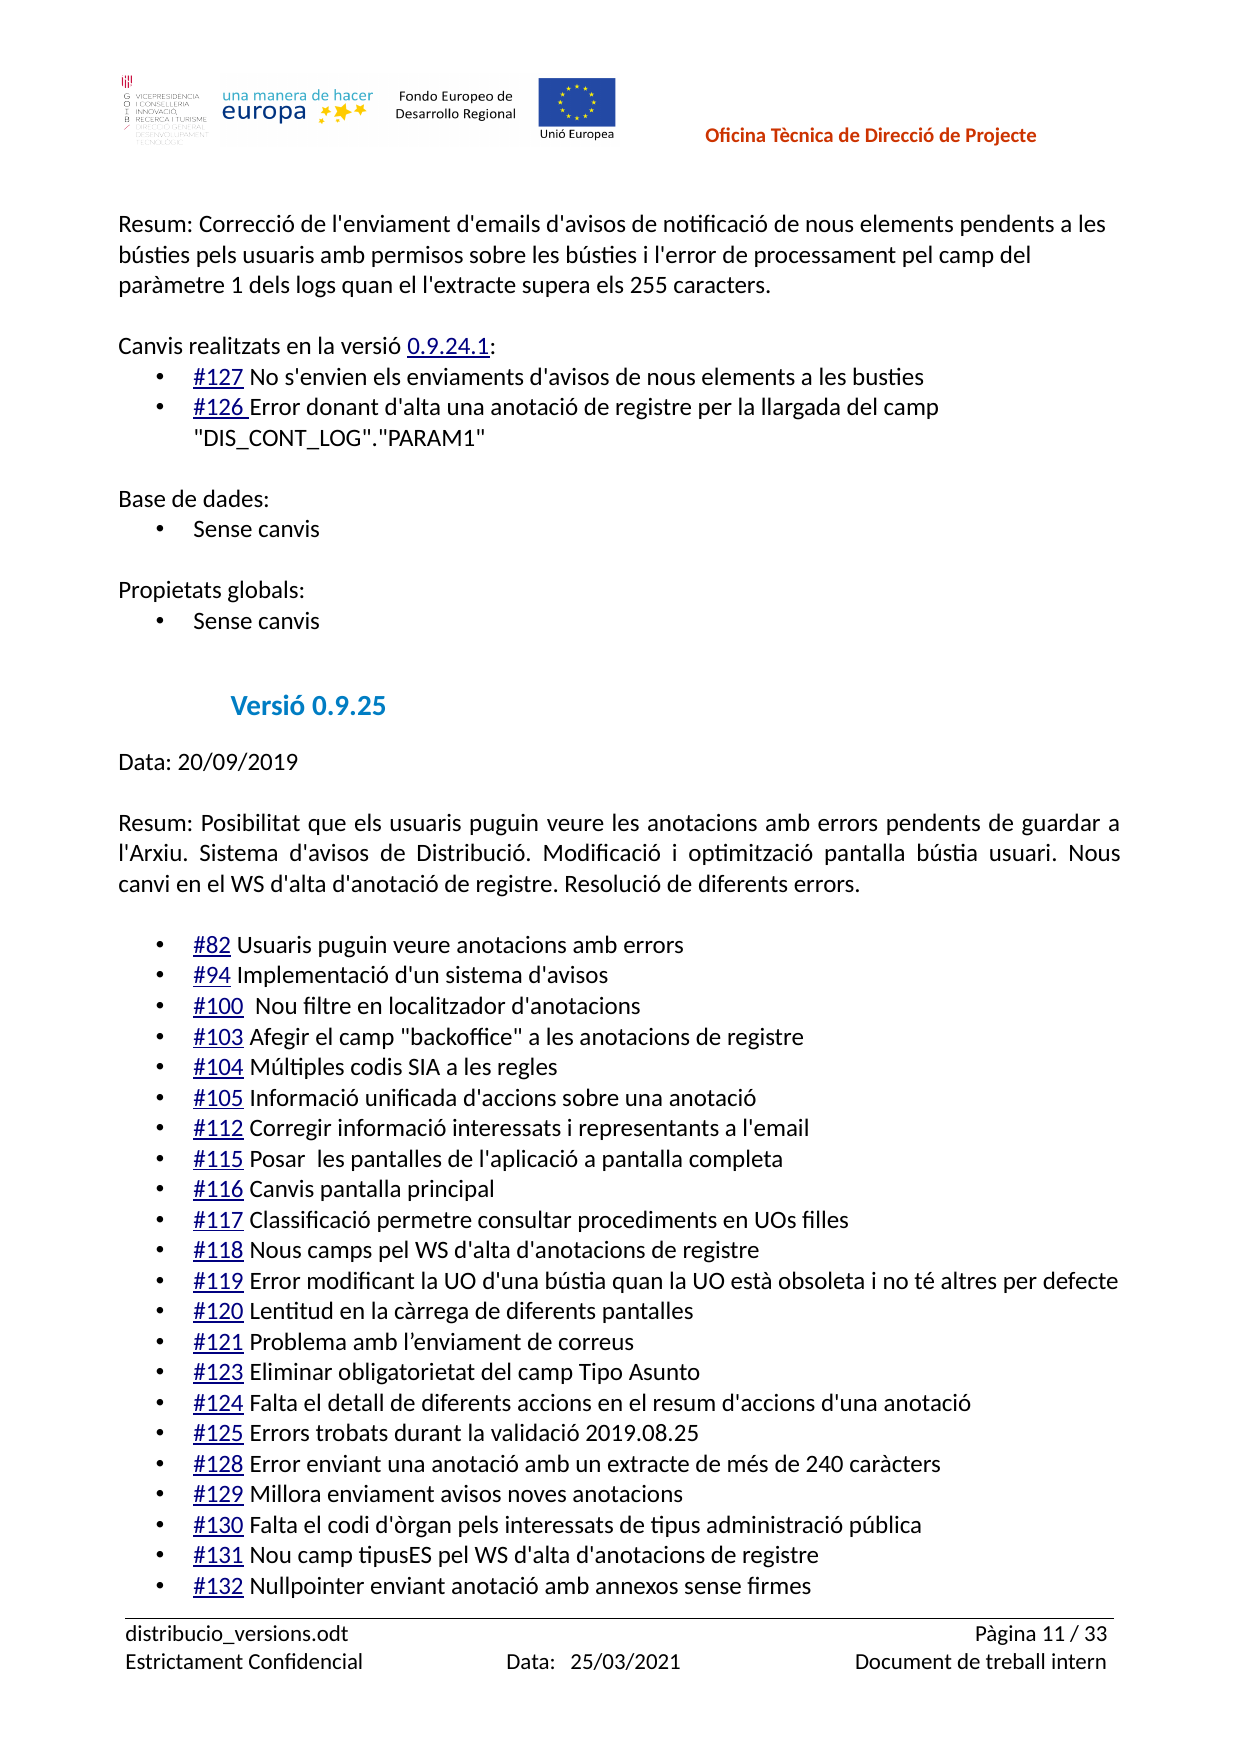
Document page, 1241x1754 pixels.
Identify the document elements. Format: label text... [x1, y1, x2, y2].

list #103 Afegir el camp "backoffice" a les anotacions de registre [156, 1021, 1122, 1051]
list #123 Eliminar obligatorietat del camp Tipo Asunto [156, 1356, 1122, 1387]
text Data: 20/09/2019 [118, 746, 1122, 776]
list #105 Informació unificada d'accions sobre una anotació [156, 1082, 1122, 1112]
list #129 Millora enviament avisos noves anotacions [156, 1478, 1122, 1509]
list Sense canvis [156, 605, 1122, 636]
list #120 Lentitud en la càrrega de diferents pantalles [156, 1295, 1122, 1326]
list #131 Nou camp tipusES pel WS d'alta d'anotacions de registre [156, 1539, 1122, 1570]
list #124 Falta el detall de diferents accions en el resum d'accions d'una anotació [156, 1387, 1122, 1417]
list #116 Canvis pantalla principal [156, 1173, 1122, 1204]
list #115 Posar les pantalles de l'aplicació a pantalla completa [156, 1143, 1122, 1173]
subtitle Versió 0.9.25 [153, 687, 1122, 722]
text Base de dades: [118, 483, 1122, 513]
list #125 Errors trobats durant la validació 2019.08.25 [156, 1417, 1122, 1448]
list #104 Múltiples codis SIA a les regles [156, 1051, 1122, 1082]
list #119 Error modificant la UO d'una bústia quan la UO està obsoleta i no té altres per defecte [156, 1265, 1122, 1295]
list #126 Error donant d'alta una anotació de registre per la llargada del camp "DIS_CONT_LOG"."PARAM1" [156, 391, 1122, 452]
list #130 Falta el codi d'òrgan pels interessats de tipus administració pública [156, 1509, 1122, 1539]
text Canvis realitzats en la versió 0.9.24.1: [118, 330, 1122, 361]
text Resum: Posibilitat que els usuaris puguin veure les anotacions amb errors pendents de guardar a l'Arxiu. Sistema d'avisos de Distribució. Modificació i optimització pantalla bústia usuari. Nous canvi en el WS d'alta d'anotació de registre. Resolució de diferents errors. [118, 807, 1122, 898]
picture [219, 73, 621, 147]
list #117 Classificació permetre consultar procediments en UOs filles [156, 1204, 1122, 1234]
list #121 Problema amb l’enviament de correus [156, 1326, 1122, 1356]
list #132 Nullpointer enviant anotació amb annexos sense firmes [156, 1570, 1122, 1601]
list #82 Usuaris puguin veure anotacions amb errors [156, 929, 1122, 959]
list Sense canvis [156, 513, 1122, 544]
list #127 No s'envien els enviaments d'avisos de nous elements a les busties [156, 361, 1122, 391]
text Resum: Correcció de l'enviament d'emails d'avisos de notificació de nous elements pendents a les bústies pels usuaris amb permisos sobre les bústies i l'error de processament pel camp del paràmetre 1 dels logs quan el l'extracte supera els 255 caracters. [118, 208, 1122, 300]
list #118 Nous camps pel WS d'alta d'anotacions de registre [156, 1234, 1122, 1265]
picture [118, 73, 213, 147]
list #112 Corregir informació interessats i representants a l'email [156, 1112, 1122, 1143]
list #128 Error enviant una anotació amb un extracte de més de 240 caràcters [156, 1448, 1122, 1478]
text Propietats globals: [118, 574, 1122, 605]
list #100 Nou filtre en localitzador d'anotacions [156, 990, 1122, 1021]
list #94 Implementació d'un sistema d'avisos [156, 959, 1122, 990]
